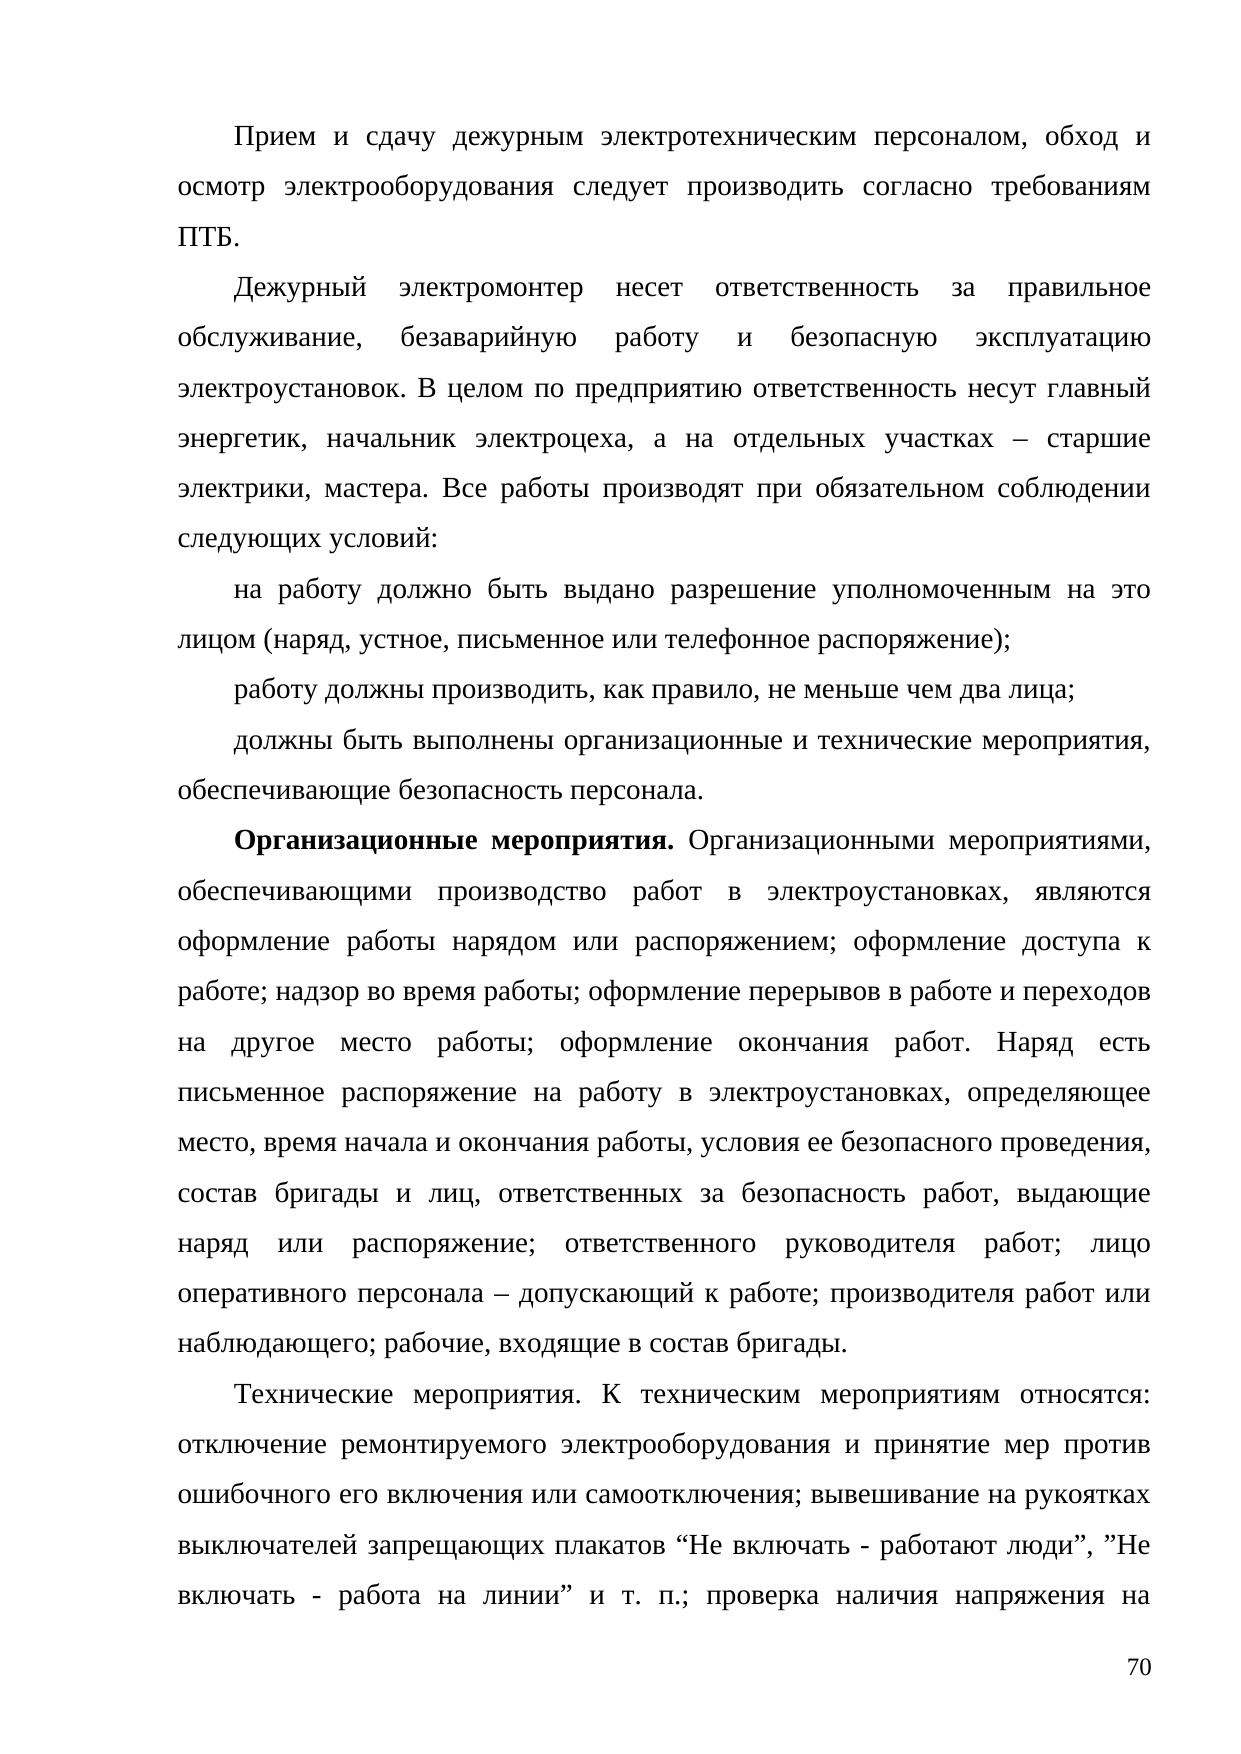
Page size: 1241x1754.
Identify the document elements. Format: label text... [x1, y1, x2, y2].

text должны быть выполнены организационные и технические мероприятия, обеспечивающие безопасность персонала. [177, 722, 1152, 806]
text Организационные мероприятия. Организационными мероприятиями, обеспечивающими производство работ в электроустановках, являются оформление работы нарядом или распоряжением; оформление доступа к работе; надзор во время работы; оформление перерывов в работе и переходов на другое место работы; оформление окончания работ. Наряд есть письменное распоряжение на работу в электроустановках, определяющее место, время начала и окончания работы, условия ее безопасного проведения, состав бригады и лиц, ответственных за безопасность работ, выдающие наряд или распоряжение; ответственного руководителя работ; лицо оперативного персонала – допускающий к работе; производителя работ или наблюдающего; рабочие, входящие в состав бригады. [177, 822, 1152, 1359]
text Технические мероприятия. К техническим мероприятиям относятся: отключение ремонтируемого электрооборудования и принятие мер против ошибочного его включения или самоотключения; вывешивание на рукоятках выключателей запрещающих плакатов “Не включать - работают люди”, ”Не включать - работа на линии” и т. п.; проверка наличия напряжения на [177, 1376, 1152, 1611]
text Дежурный электромонтер несет ответственность за правильное обслуживание, безаварийную работу и безопасную эксплуатацию электроустановок. В целом по предприятию ответственность несут главный энергетик, начальник электроцеха, а на отдельных участках – старшие электрики, мастера. Все работы производят при обязательном соблюдении следующих условий: [177, 269, 1152, 554]
text на работу должно быть выдано разрешение уполномоченным на это лицом (наряд, устное, письменное или телефонное распоряжение); [177, 571, 1152, 655]
text работу должны производить, как правило, не меньше чем два лица; [177, 672, 1152, 705]
text Прием и сдачу дежурным электротехническим персоналом, обход и осмотр электрооборудования следует производить согласно требованиям ПТБ. [177, 118, 1152, 252]
